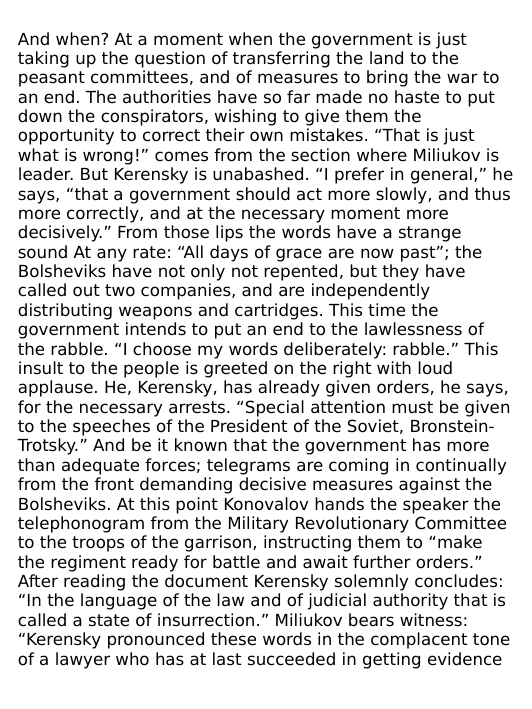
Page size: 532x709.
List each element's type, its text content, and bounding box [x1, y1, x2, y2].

text And when? At a moment when the government is just taking up the question of transferring the land to the peasant committees, and of measures to bring the war to an end. The authorities have so far made no haste to put down the conspirators, wishing to give them the opportunity to correct their own mistakes. “That is just what is wrong!” comes from the section where Miliukov is leader. But Kerensky is unabashed. “I prefer in general,” he says, “that a government should act more slowly, and thus more correctly, and at the necessary moment more decisively.” From those lips the words have a strange sound At any rate: “All days of grace are now past”; the Bolsheviks have not only not repented, but they have called out two companies, and are independently distributing weapons and cartridges. This time the government intends to put an end to the lawlessness of the rabble. “I choose my words deliberately: rabble.” This insult to the people is greeted on the right with loud applause. He, Kerensky, has already given orders, he says, for the necessary arrests. “Special attention must be given to the speeches of the President of the Soviet, Bronstein-Trotsky.” And be it known that the government has more than adequate forces; telegrams are coming in continually from the front demanding decisive measures against the Bolsheviks. At this point Konovalov hands the speaker the telephonogram from the Military Revolutionary Committee to the troops of the garrison, instructing them to “make the regiment ready for battle and await further orders.” After reading the document Kerensky solemnly concludes: “In the language of the law and of judicial authority that is called a state of insurrection.” Miliukov bears witness: “Kerensky pronounced these words in the complacent tone of a lawyer who has at last succeeded in getting evidence [18, 29, 514, 669]
